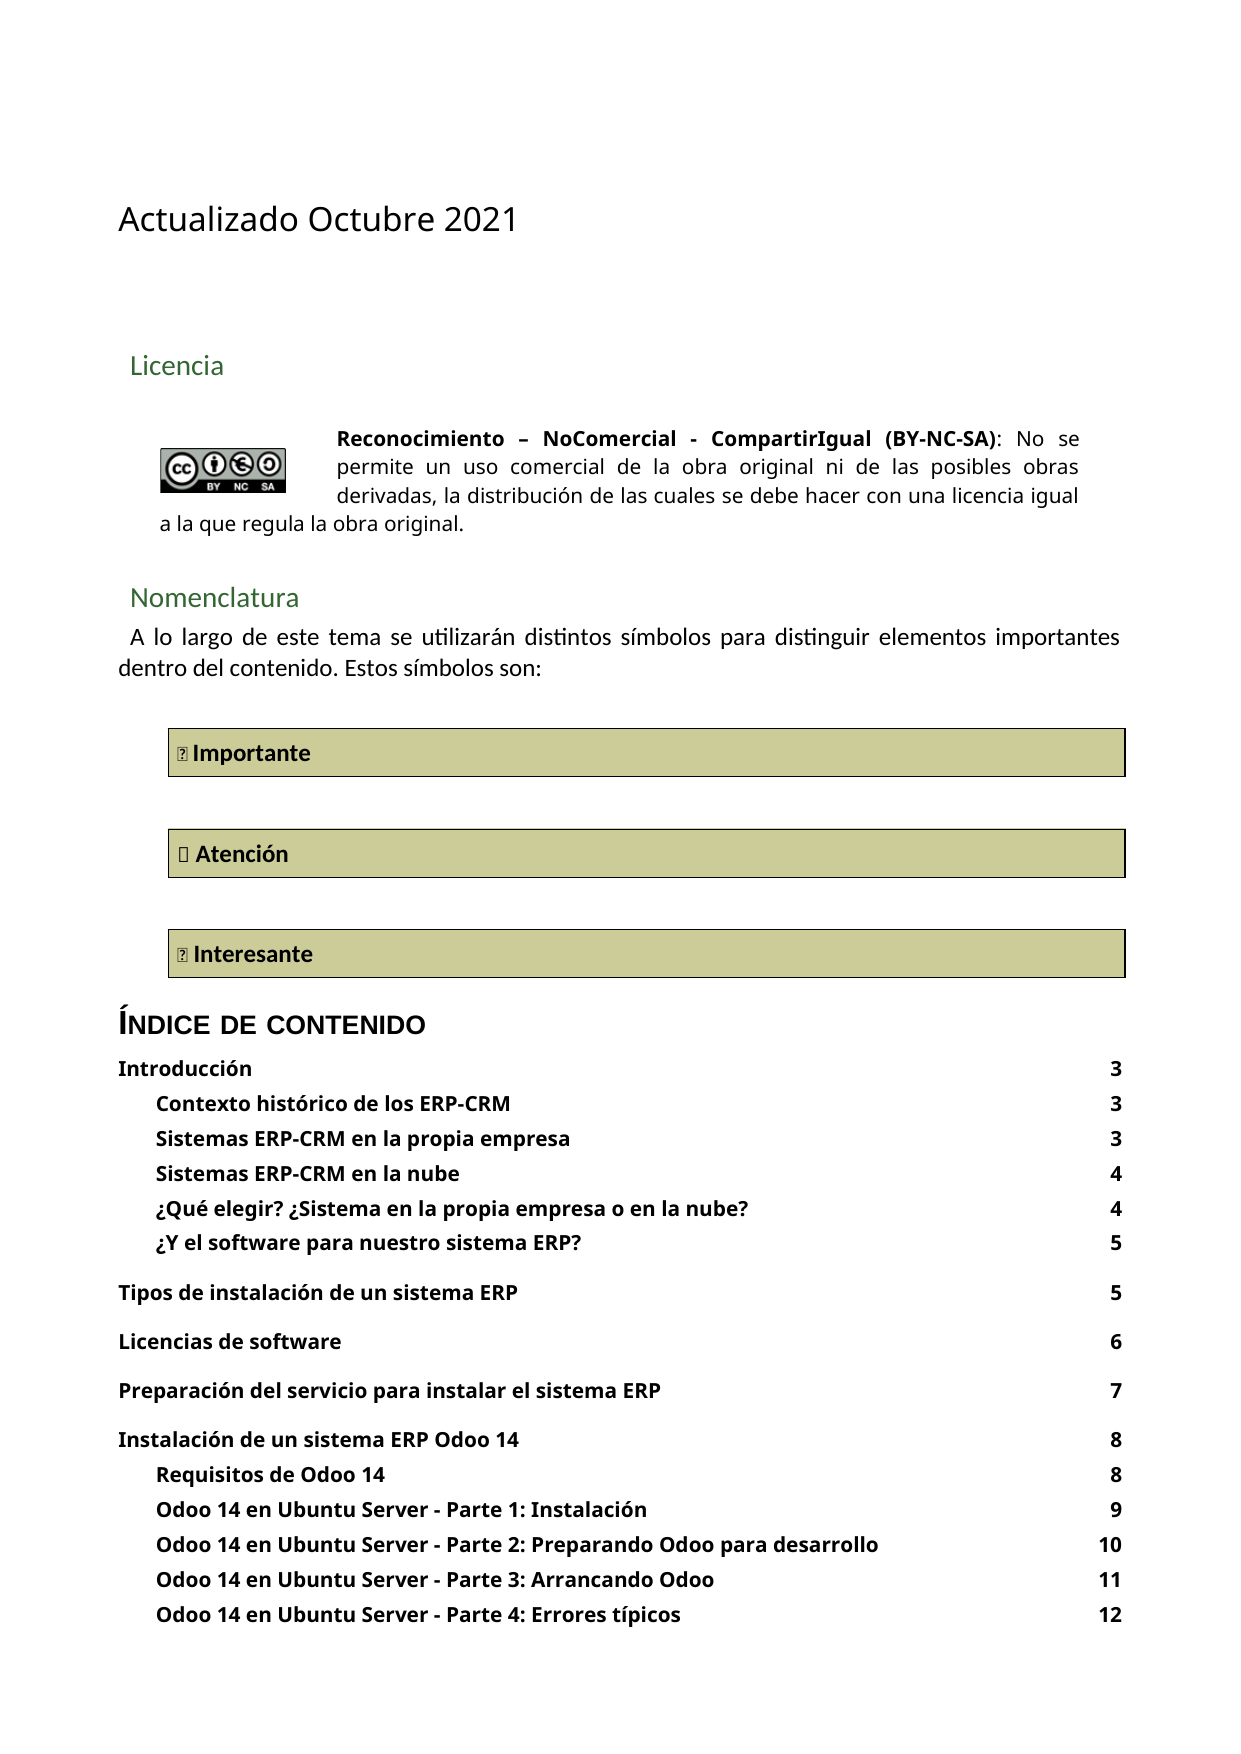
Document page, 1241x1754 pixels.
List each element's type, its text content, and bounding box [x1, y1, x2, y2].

text Instalación de un sistema ERP Odoo 14 8 [118, 1426, 1122, 1454]
text Contexto histórico de los ERP-CRM 3 [156, 1089, 1122, 1117]
text Odoo 14 en Ubuntu Server - Parte 1: Instalación 9 [156, 1495, 1122, 1524]
text Odoo 14 en Ubuntu Server - Parte 2: Preparando Odoo para desarrollo 10 [156, 1530, 1122, 1559]
text 💬 Interesante [169, 930, 1124, 977]
text Índice de contenido [118, 1003, 1122, 1042]
text Odoo 14 en Ubuntu Server - Parte 3: Arrancando Odoo 11 [156, 1565, 1122, 1594]
text Licencia [118, 347, 1122, 383]
text ¿Qué elegir? ¿Sistema en la propia empresa o en la nube? 4 [156, 1194, 1122, 1222]
text A lo largo de este tema se utilizarán distintos símbolos para distinguir elementos importantes dentro del contenido. Estos símbolos son: [118, 621, 1122, 682]
text Actualizado Octubre 2021 [118, 196, 1122, 241]
text Requisitos de Odoo 14 8 [156, 1461, 1122, 1489]
text Sistemas ERP-CRM en la nube 4 [156, 1159, 1122, 1187]
text Reconocimiento – NoComercial - CompartirIgual (BY-NC-SA): No se permite un uso comercial de la obra original ni de las posibles obras derivadas, la distribución de las cuales se debe hacer con una licencia igual a la que regula la obra original. [159, 424, 1080, 538]
text Preparación del servicio para instalar el sistema ERP 7 [118, 1376, 1122, 1405]
text 📖 Importante [169, 729, 1124, 776]
text ¿Y el software para nuestro sistema ERP? 5 [156, 1228, 1122, 1257]
text Tipos de instalación de un sistema ERP 5 [118, 1278, 1122, 1306]
text Odoo 14 en Ubuntu Server - Parte 4: Errores típicos 12 [156, 1600, 1122, 1628]
text Licencias de software 6 [118, 1327, 1122, 1356]
text Sistemas ERP-CRM en la propia empresa 3 [156, 1124, 1122, 1152]
text Nomenclatura [118, 579, 1122, 615]
text ❕ Atención [169, 830, 1124, 877]
text Introducción 3 [118, 1054, 1122, 1082]
picture [160, 448, 286, 493]
